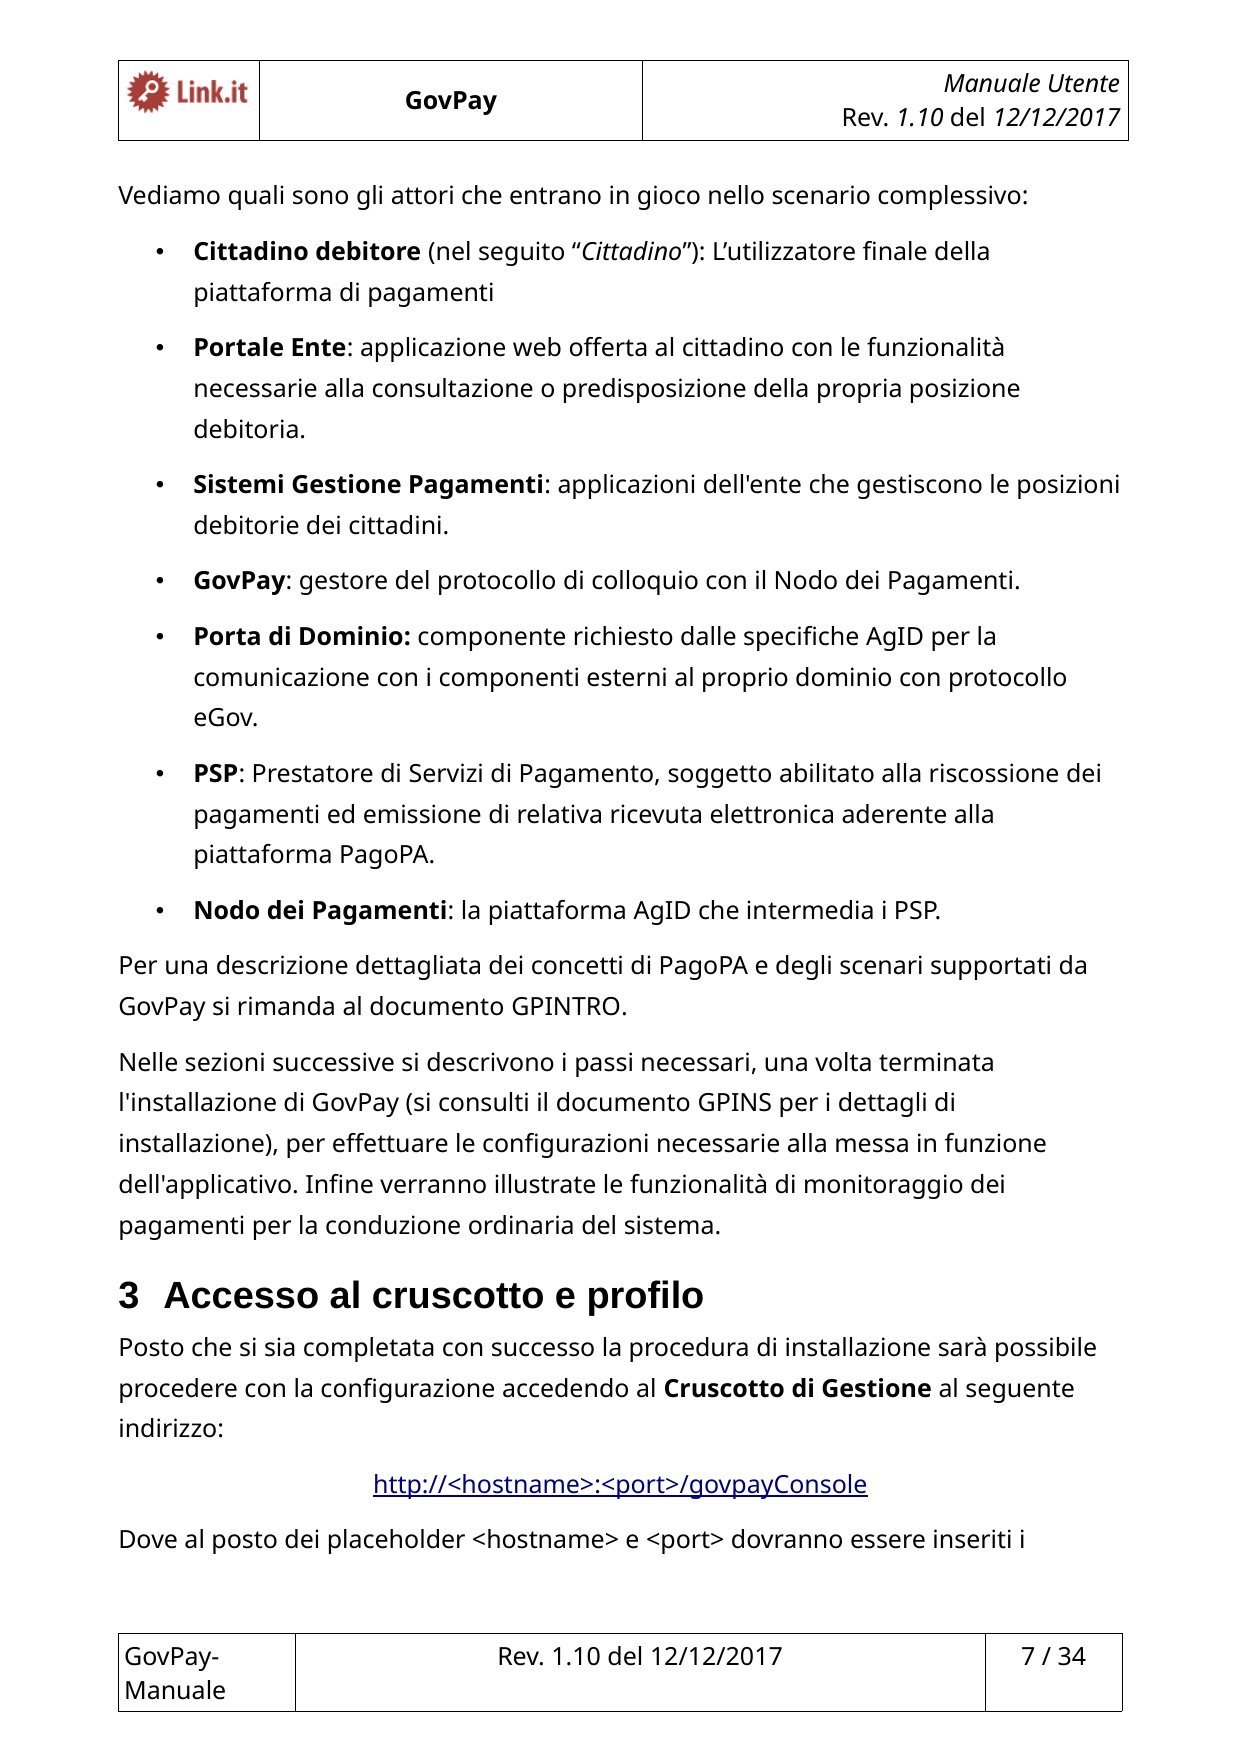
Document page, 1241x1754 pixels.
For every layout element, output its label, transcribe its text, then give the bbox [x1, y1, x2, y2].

text Dove al posto dei placeholder <hostname> e <port> dovranno essere inseriti i [118, 1522, 1122, 1556]
list Cittadino debitore (nel seguito “Cittadino”): L’utilizzatore finale della piattaforma di pagamenti [156, 233, 1122, 308]
list PSP: Prestatore di Servizi di Pagamento, soggetto abilitato alla riscossione dei pagamenti ed emissione di relativa ricevuta elettronica aderente alla piattaforma PagoPA. [156, 755, 1122, 871]
list GovPay: gestore del protocollo di colloquio con il Nodo dei Pagamenti. [156, 563, 1122, 597]
list Sistemi Gestione Pagamenti: applicazioni dell'ente che gestiscono le posizioni debitorie dei cittadini. [156, 467, 1122, 542]
list Portale Ente: applicazione web offerta al cittadino con le funzionalità necessarie alla consultazione o predisposizione della propria posizione debitoria. [156, 329, 1122, 445]
text Nelle sezioni successive si descrivono i passi necessari, una volta terminata l'installazione di GovPay (si consulti il documento GPINS per i dettagli di installazione), per effettuare le configurazioni necessarie alla messa in funzione dell'applicativo. Infine verranno illustrate le funzionalità di monitoraggio dei pagamenti per la conduzione ordinaria del sistema. [118, 1044, 1122, 1242]
subtitle Accesso al cruscotto e profilo [118, 1273, 1122, 1317]
text http://<hostname>:<port>/govpayConsole [118, 1467, 1122, 1501]
text Posto che si sia completata con successo la procedura di installazione sarà possibile procedere con la configurazione accedendo al Cruscotto di Gestione al seguente indirizzo: [118, 1329, 1122, 1445]
picture [123, 65, 254, 119]
text Per una descrizione dettagliata dei concetti di PagoPA e degli scenari supportati da GovPay si rimanda al documento GPINTRO. [118, 948, 1122, 1023]
text Vediamo quali sono gli attori che entrano in gioco nello scenario complessivo: [118, 178, 1122, 212]
list Porta di Dominio: componente richiesto dalle specifiche AgID per la comunicazione con i componenti esterni al proprio dominio con protocollo eGov. [156, 618, 1122, 734]
list Nodo dei Pagamenti: la piattaforma AgID che intermedia i PSP. [156, 892, 1122, 927]
